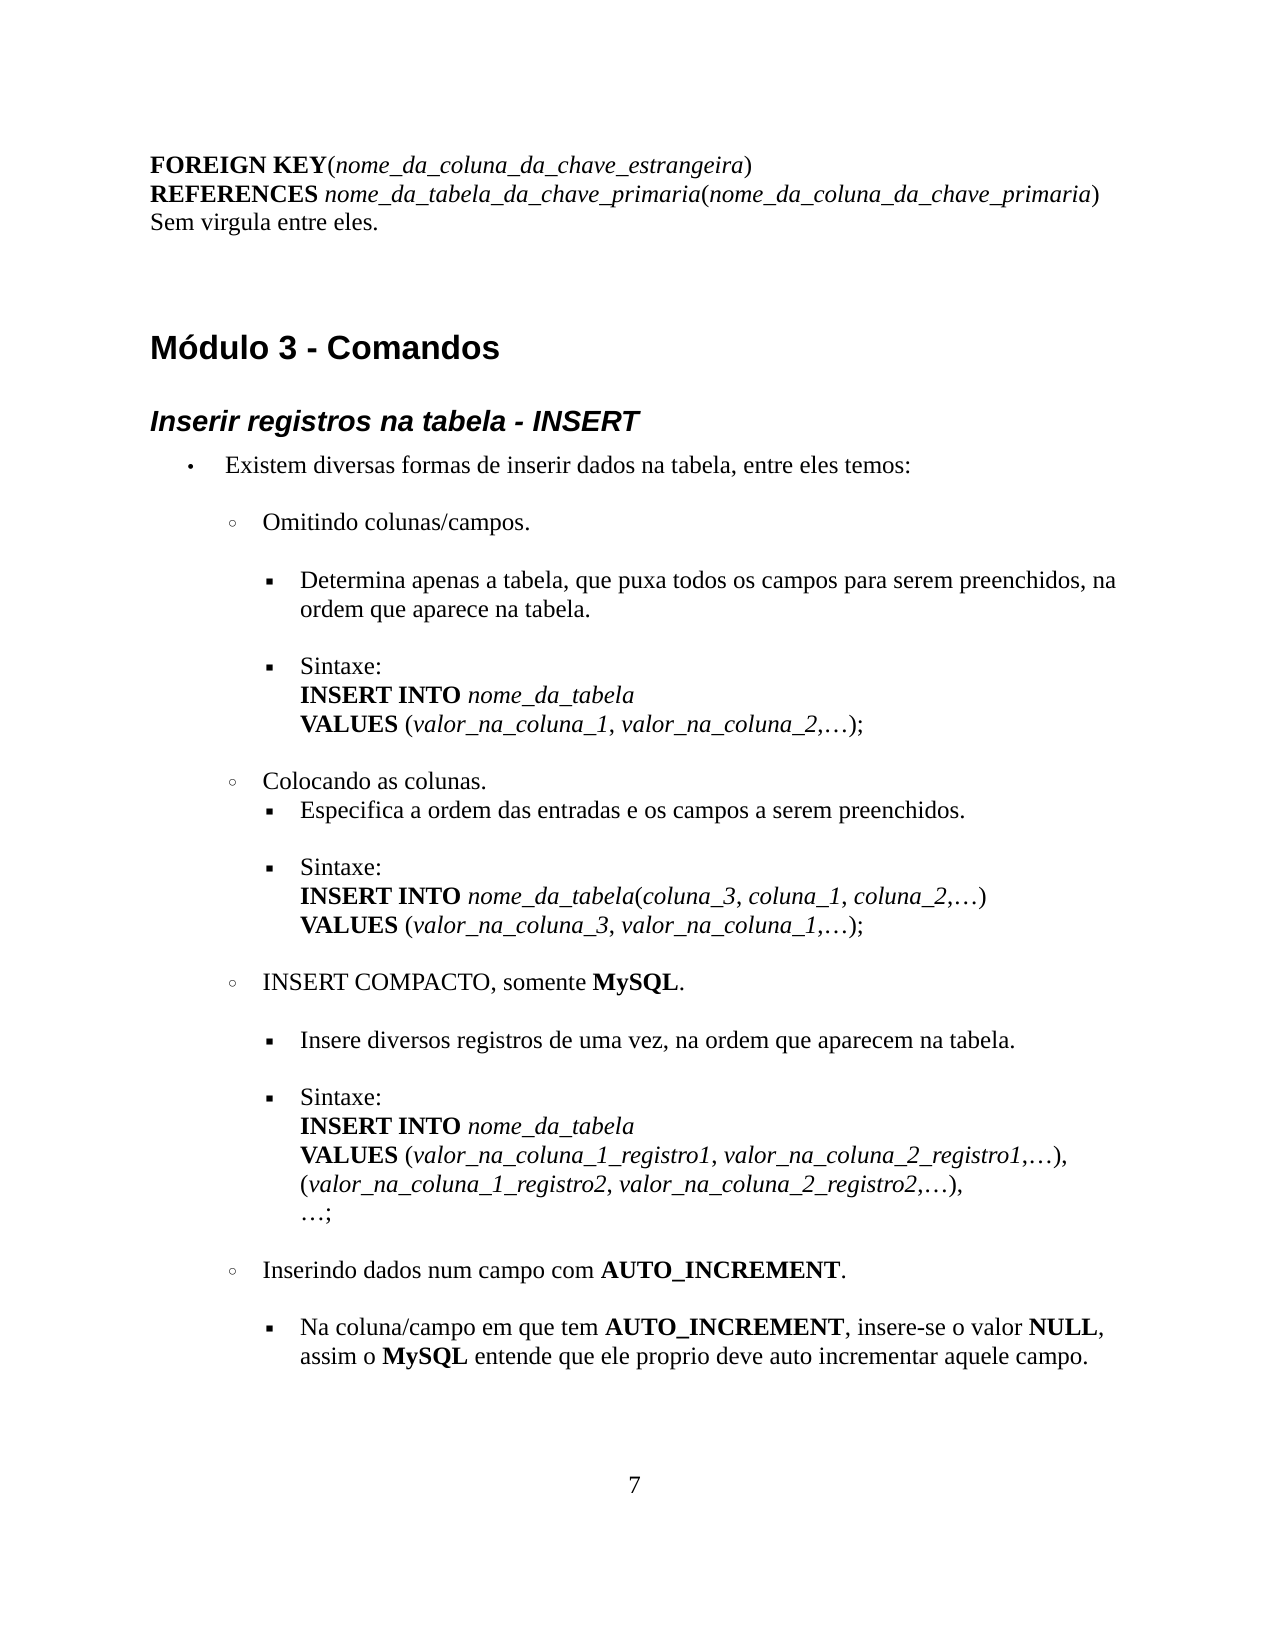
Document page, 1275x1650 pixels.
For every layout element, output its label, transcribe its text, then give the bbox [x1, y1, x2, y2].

subtitle Módulo 3 - Comandos [150, 328, 1125, 366]
text FOREIGN KEY(nome_da_coluna_da_chave_estrangeira) REFERENCES nome_da_tabela_da_chave_primaria(nome_da_coluna_da_chave_primaria) Sem virgula entre eles. [150, 150, 1125, 265]
list Sintaxe: INSERT INTO nome_da_tabela VALUES (valor_na_coluna_1_registro1, valor_na_coluna_2_registro1,…), (valor_na_coluna_1_registro2, valor_na_coluna_2_registro2,…), …; [262, 1082, 1125, 1255]
list Inserindo dados num campo com AUTO_INCREMENT. [225, 1255, 1125, 1312]
list Determina apenas a tabela, que puxa todos os campos para serem preenchidos, na ordem que aparece na tabela. [262, 565, 1125, 651]
list Na coluna/campo em que tem AUTO_INCREMENT, insere-se o valor NULL, assim o MySQL entende que ele proprio deve auto incrementar aquele campo. [262, 1312, 1125, 1399]
list Insere diversos registros de uma vez, na ordem que aparecem na tabela. [262, 1025, 1125, 1082]
list Colocando as colunas. [225, 766, 1125, 795]
list Sintaxe: INSERT INTO nome_da_tabela(coluna_3, coluna_1, coluna_2,…) VALUES (valor_na_coluna_3, valor_na_coluna_1,…); [262, 852, 1125, 967]
list INSERT COMPACTO, somente MySQL. [225, 967, 1125, 1025]
list Especifica a ordem das entradas e os campos a serem preenchidos. [262, 795, 1125, 852]
subtitle Inserir registros na tabela - INSERT [150, 404, 1125, 437]
list Sintaxe: INSERT INTO nome_da_tabela VALUES (valor_na_coluna_1, valor_na_coluna_2,…); [262, 651, 1125, 766]
list Existem diversas formas de inserir dados na tabela, entre eles temos: [187, 450, 1125, 507]
list Omitindo colunas/campos. [225, 507, 1125, 565]
